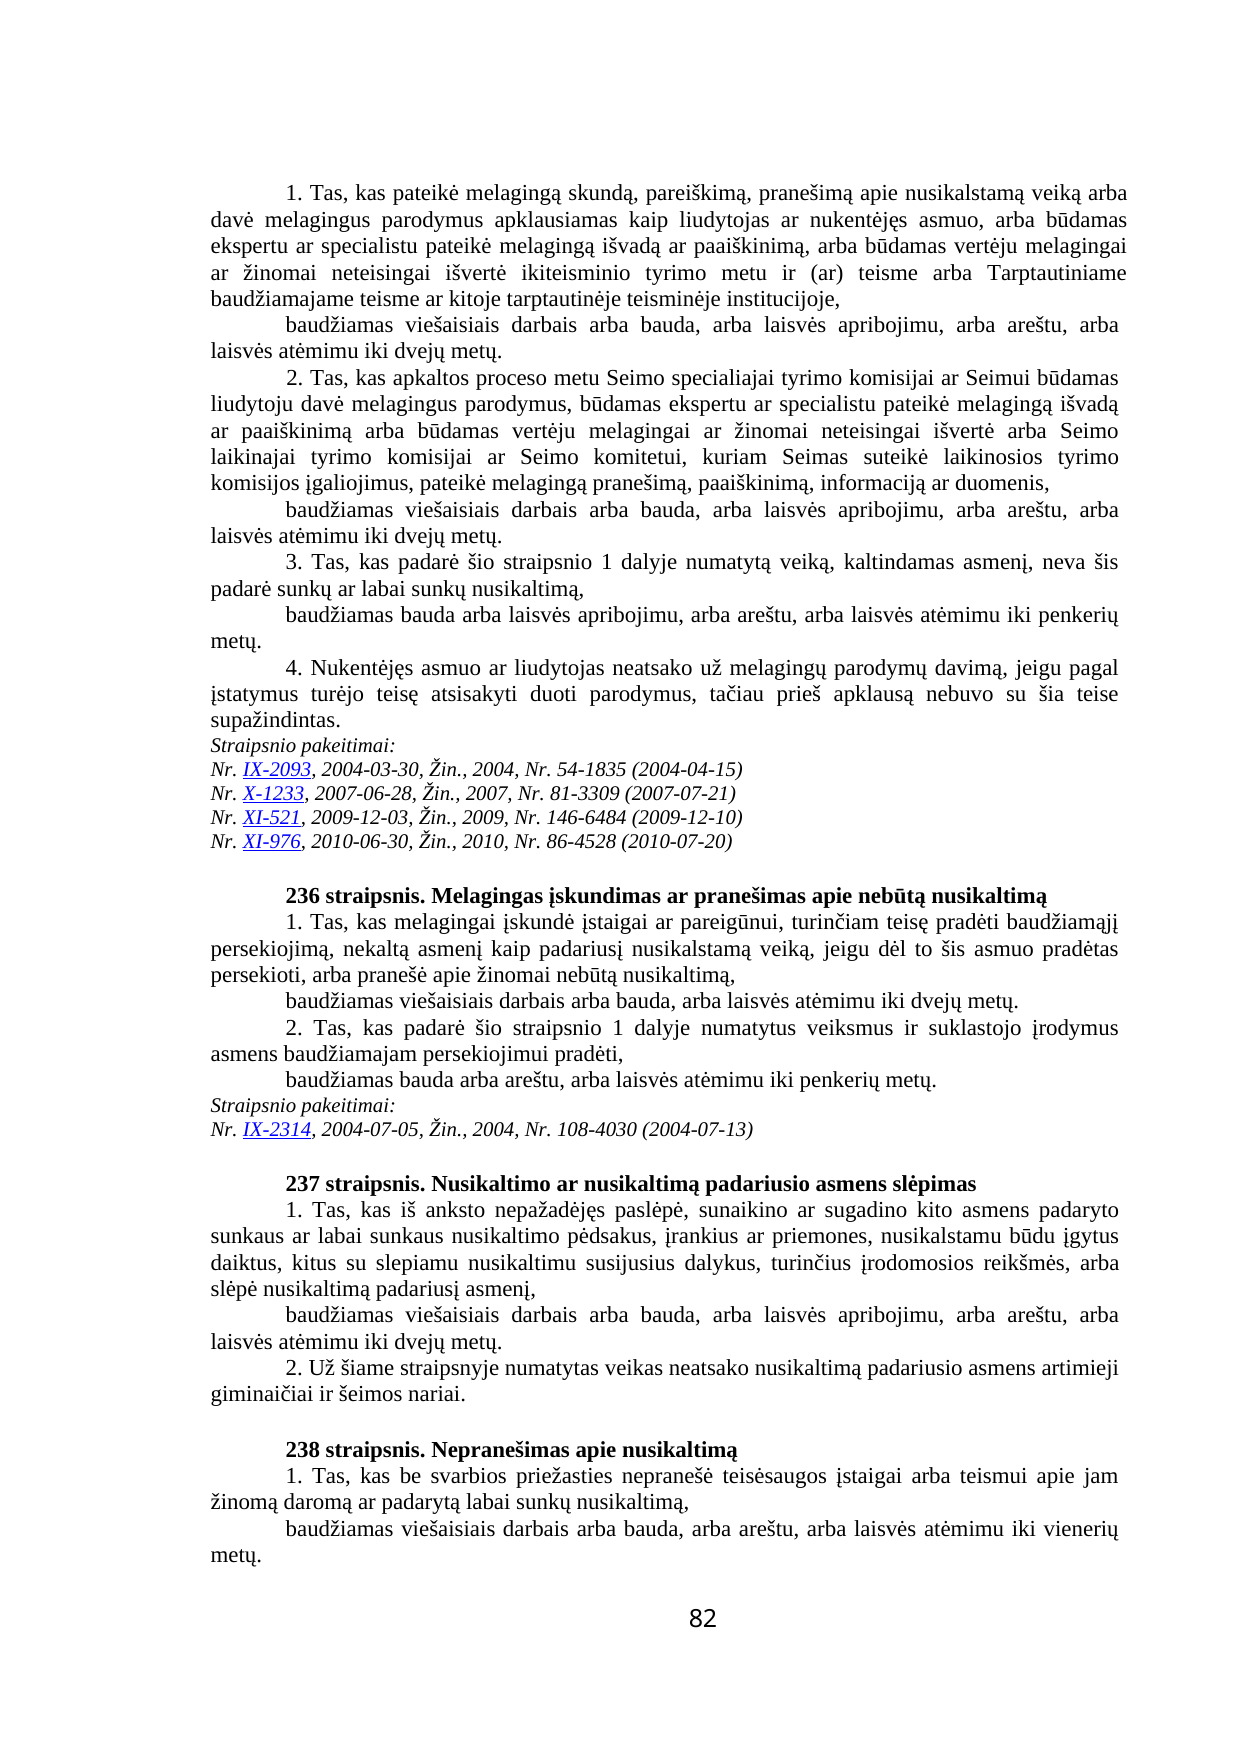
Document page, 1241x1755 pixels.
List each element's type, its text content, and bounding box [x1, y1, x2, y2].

text 1. Tas, kas pateikė melagingą skundą, pareiškimą, pranešimą apie nusikalstamą veiką arba davė melagingus parodymus apklausiamas kaip liudytojas ar nukentėjęs asmuo, arba būdamas ekspertu ar specialistu pateikė melagingą išvadą ar paaiškinimą, arba būdamas vertėju melagingai ar žinomai neteisingai išvertė ikiteisminio tyrimo metu ir (ar) teisme arba Tarptautiniame baudžiamajame teisme ar kitoje tarptautinėje teisminėje institucijoje, [210, 179, 1129, 311]
text Nr. IX-2314, 2004-07-05, Žin., 2004, Nr. 108-4030 (2004-07-13) [210, 1117, 1120, 1141]
text baudžiamas viešaisiais darbais arba bauda, arba areštu, arba laisvės atėmimu iki vienerių metų. [210, 1515, 1120, 1567]
text Straipsnio pakeitimai: [210, 1093, 1120, 1117]
text 2. Tas, kas apkaltos proceso metu Seimo specialiajai tyrimo komisijai ar Seimui būdamas liudytoju davė melagingus parodymus, būdamas ekspertu ar specialistu pateikė melagingą išvadą ar paaiškinimą arba būdamas vertėju melagingai ar žinomai neteisingai išvertė arba Seimo laikinajai tyrimo komisijai ar Seimo komitetui, kuriam Seimas suteikė laikinosios tyrimo komisijos įgaliojimus, pateikė melagingą pranešimą, paaiškinimą, informaciją ar duomenis, [210, 364, 1120, 496]
text baudžiamas viešaisiais darbais arba bauda, arba laisvės apribojimu, arba areštu, arba laisvės atėmimu iki dvejų metų. [210, 1301, 1120, 1354]
text baudžiamas viešaisiais darbais arba bauda, arba laisvės apribojimu, arba areštu, arba laisvės atėmimu iki dvejų metų. [210, 496, 1120, 548]
text Nr. X-1233, 2007-06-28, Žin., 2007, Nr. 81-3309 (2007-07-21) [210, 781, 1120, 805]
text 3. Tas, kas padarė šio straipsnio 1 dalyje numatytą veiką, kaltindamas asmenį, neva šis padarė sunkų ar labai sunkų nusikaltimą, [210, 548, 1120, 601]
text 236 straipsnis. Melagingas įskundimas ar pranešimas apie nebūtą nusikaltimą [285, 882, 1120, 908]
text 1. Tas, kas be svarbios priežasties nepranešė teisėsaugos įstaigai arba teismui apie jam žinomą daromą ar padarytą labai sunkų nusikaltimą, [210, 1462, 1120, 1515]
text 2. Tas, kas padarė šio straipsnio 1 dalyje numatytus veiksmus ir suklastojo įrodymus asmens baudžiamajam persekiojimui pradėti, [210, 1014, 1120, 1066]
text Straipsnio pakeitimai: [210, 733, 1120, 757]
text 1. Tas, kas iš anksto nepažadėjęs paslėpė, sunaikino ar sugadino kito asmens padaryto sunkaus ar labai sunkaus nusikaltimo pėdsakus, įrankius ar priemones, nusikalstamu būdu įgytus daiktus, kitus su slepiamu nusikaltimu susijusius dalykus, turinčius įrodomosios reikšmės, arba slėpė nusikaltimą padariusį asmenį, [210, 1196, 1120, 1301]
text Nr. XI-521, 2009-12-03, Žin., 2009, Nr. 146-6484 (2009-12-10) [210, 805, 1120, 829]
text Nr. IX-2093, 2004-03-30, Žin., 2004, Nr. 54-1835 (2004-04-15) [210, 757, 1120, 781]
text baudžiamas bauda arba laisvės apribojimu, arba areštu, arba laisvės atėmimu iki penkerių metų. [210, 601, 1120, 654]
text 4. Nukentėjęs asmuo ar liudytojas neatsako už melagingų parodymų davimą, jeigu pagal įstatymus turėjo teisę atsisakyti duoti parodymus, tačiau prieš apklausą nebuvo su šia teise supažindintas. [210, 654, 1120, 733]
text baudžiamas bauda arba areštu, arba laisvės atėmimu iki penkerių metų. [210, 1066, 1120, 1093]
text 237 straipsnis. Nusikaltimo ar nusikaltimą padariusio asmens slėpimas [210, 1170, 1120, 1196]
text 238 straipsnis. Nepranešimas apie nusikaltimą [210, 1436, 1120, 1462]
text 2. Už šiame straipsnyje numatytas veikas neatsako nusikaltimą padariusio asmens artimieji giminaičiai ir šeimos nariai. [210, 1354, 1120, 1407]
text baudžiamas viešaisiais darbais arba bauda, arba laisvės atėmimu iki dvejų metų. [210, 987, 1120, 1014]
text baudžiamas viešaisiais darbais arba bauda, arba laisvės apribojimu, arba areštu, arba laisvės atėmimu iki dvejų metų. [210, 311, 1120, 364]
text Nr. XI-976, 2010-06-30, Žin., 2010, Nr. 86-4528 (2010-07-20) [210, 829, 1120, 853]
text 1. Tas, kas melagingai įskundė įstaigai ar pareigūnui, turinčiam teisę pradėti baudžiamąjį persekiojimą, nekaltą asmenį kaip padariusį nusikalstamą veiką, jeigu dėl to šis asmuo pradėtas persekioti, arba pranešė apie žinomai nebūtą nusikaltimą, [210, 908, 1120, 987]
